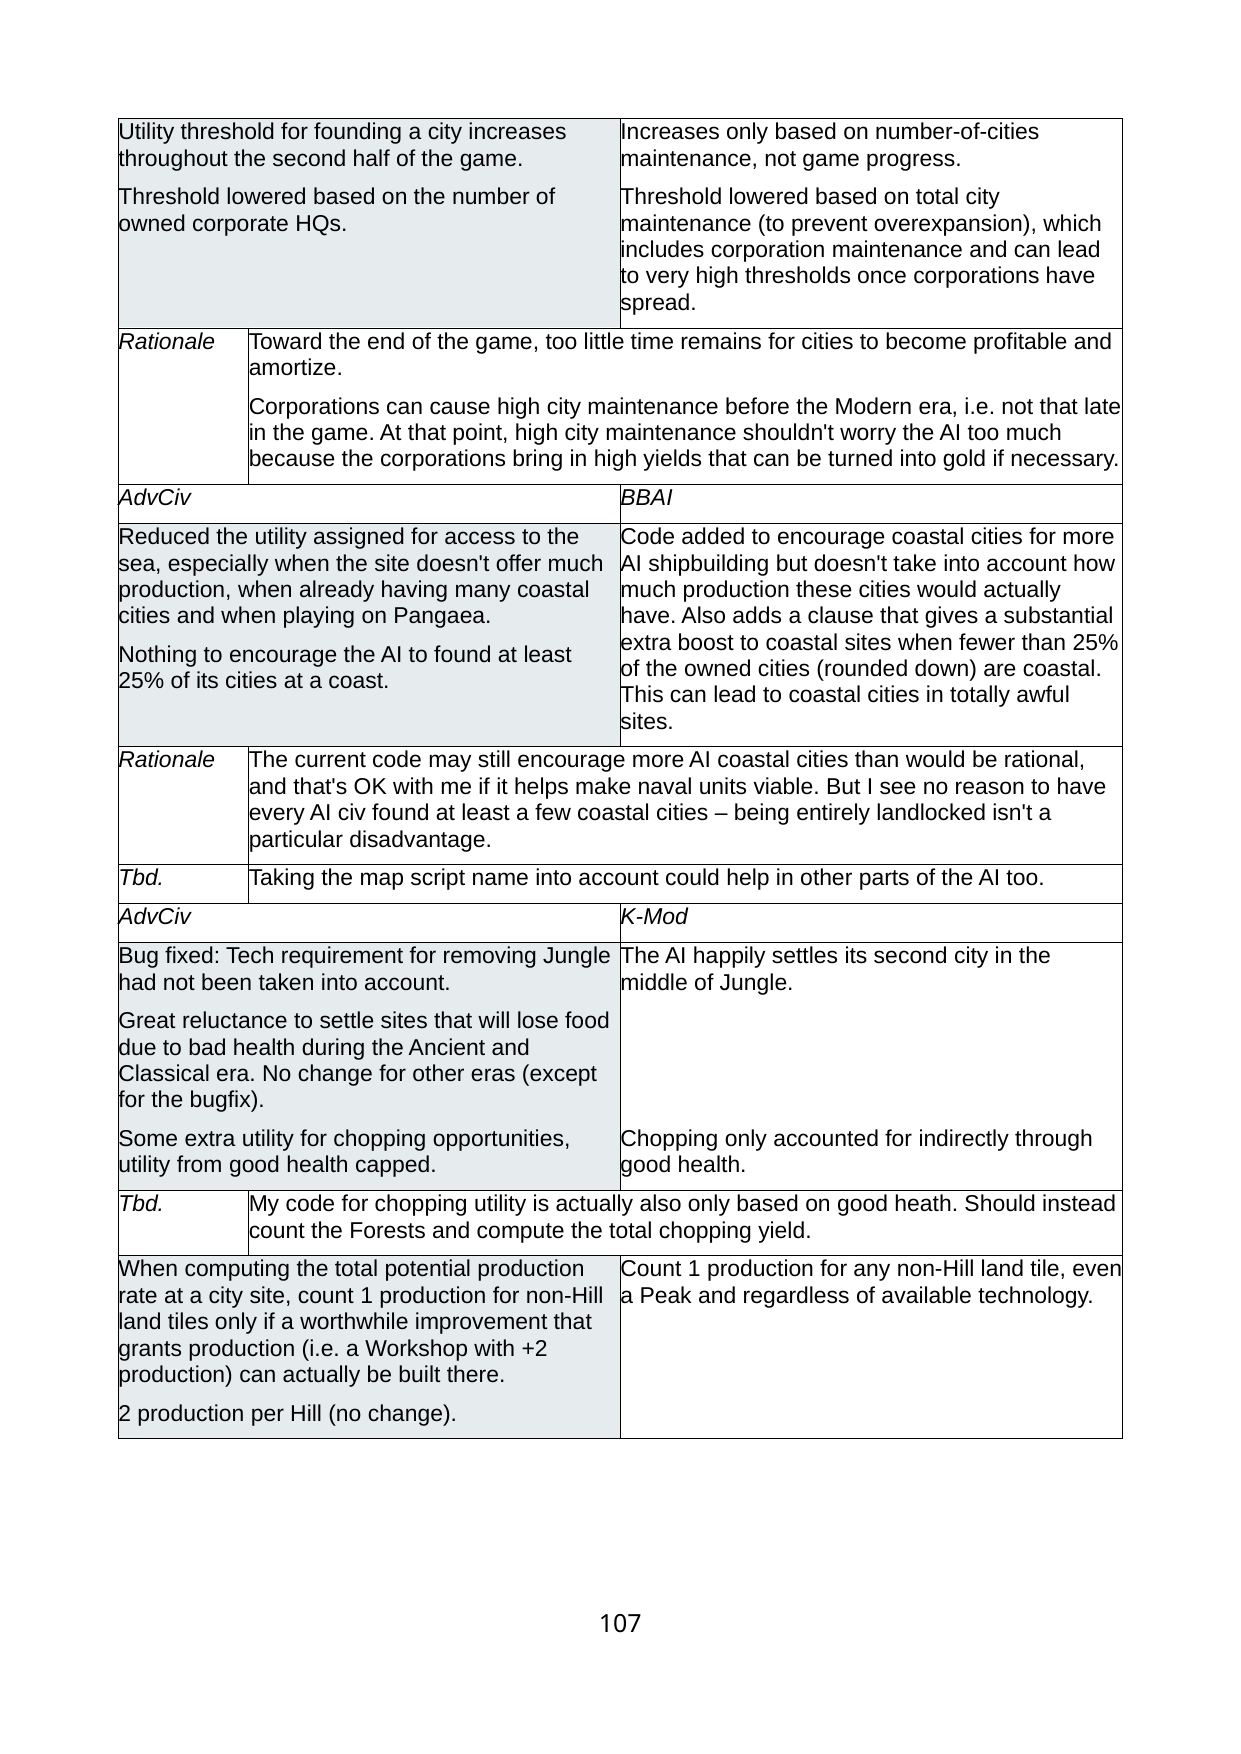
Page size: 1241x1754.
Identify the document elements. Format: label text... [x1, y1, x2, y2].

table_cell AdvCiv [119, 904, 620, 942]
table_cell Tbd. [119, 1191, 248, 1255]
table_cell My code for chopping utility is actually also only based on good heath. Should instead count the Forests and compute the total chopping yield. [249, 1191, 1122, 1255]
table_cell Bug fixed: Tech requirement for removing Jungle had not been taken into account. Great reluctance to settle sites that will lose food due to bad health during the Ancient and Classical era. No change for other eras (except for the bugfix). Some extra utility for chopping opportunities, utility from good health capped. [119, 943, 620, 1190]
table_cell When computing the total potential production rate at a city site, count 1 production for non-Hill land tiles only if a worthwhile improvement that grants production (i.e. a Workshop with +2 production) can actually be built there. 2 production per Hill (no change). [119, 1256, 620, 1438]
table_cell Toward the end of the game, too little time remains for cities to become profitable and amortize. Corporations can cause high city maintenance before the Modern era, i.e. not that late in the game. At that point, high city maintenance shouldn't worry the AI too much because the corporations bring in high yields that can be turned into gold if necessary. [249, 329, 1122, 484]
table_cell Count 1 production for any non-Hill land tile, even a Peak and regardless of available technology. [621, 1256, 1122, 1438]
table_cell Code added to encourage coastal cities for more AI shipbuilding but doesn't take into account how much production these cities would actually have. Also adds a clause that gives a substantial extra boost to coastal sites when fewer than 25% of the owned cities (rounded down) are coastal. This can lead to coastal cities in totally awful sites. [621, 524, 1122, 746]
table_cell Taking the map script name into account could help in other parts of the AI too. [249, 865, 1122, 903]
table_cell The AI happily settles its second city in the middle of Jungle. Chopping only accounted for indirectly through good health. [621, 943, 1122, 1190]
table_cell Tbd. [119, 865, 248, 903]
table_cell Utility threshold for founding a city increases throughout the second half of the game. Threshold lowered based on the number of owned corporate HQs. [119, 119, 620, 327]
table_cell BBAI [621, 485, 1122, 523]
table_cell Rationale [119, 747, 248, 864]
table_cell Reduced the utility assigned for access to the sea, especially when the site doesn't offer much production, when already having many coastal cities and when playing on Pangaea. Nothing to encourage the AI to found at least 25% of its cities at a coast. [119, 524, 620, 746]
table_cell Rationale [119, 329, 248, 484]
table_cell The current code may still encourage more AI coastal cities than would be rational, and that's OK with me if it helps make naval units viable. But I see no reason to have every AI civ found at least a few coastal cities – being entirely landlocked isn't a particular disadvantage. [249, 747, 1122, 864]
table_cell K-Mod [621, 904, 1122, 942]
table_cell AdvCiv [119, 485, 620, 523]
table_cell Increases only based on number-of-cities maintenance, not game progress. Threshold lowered based on total city maintenance (to prevent overexpansion), which includes corporation maintenance and can lead to very high thresholds once corporations have spread. [621, 119, 1122, 327]
